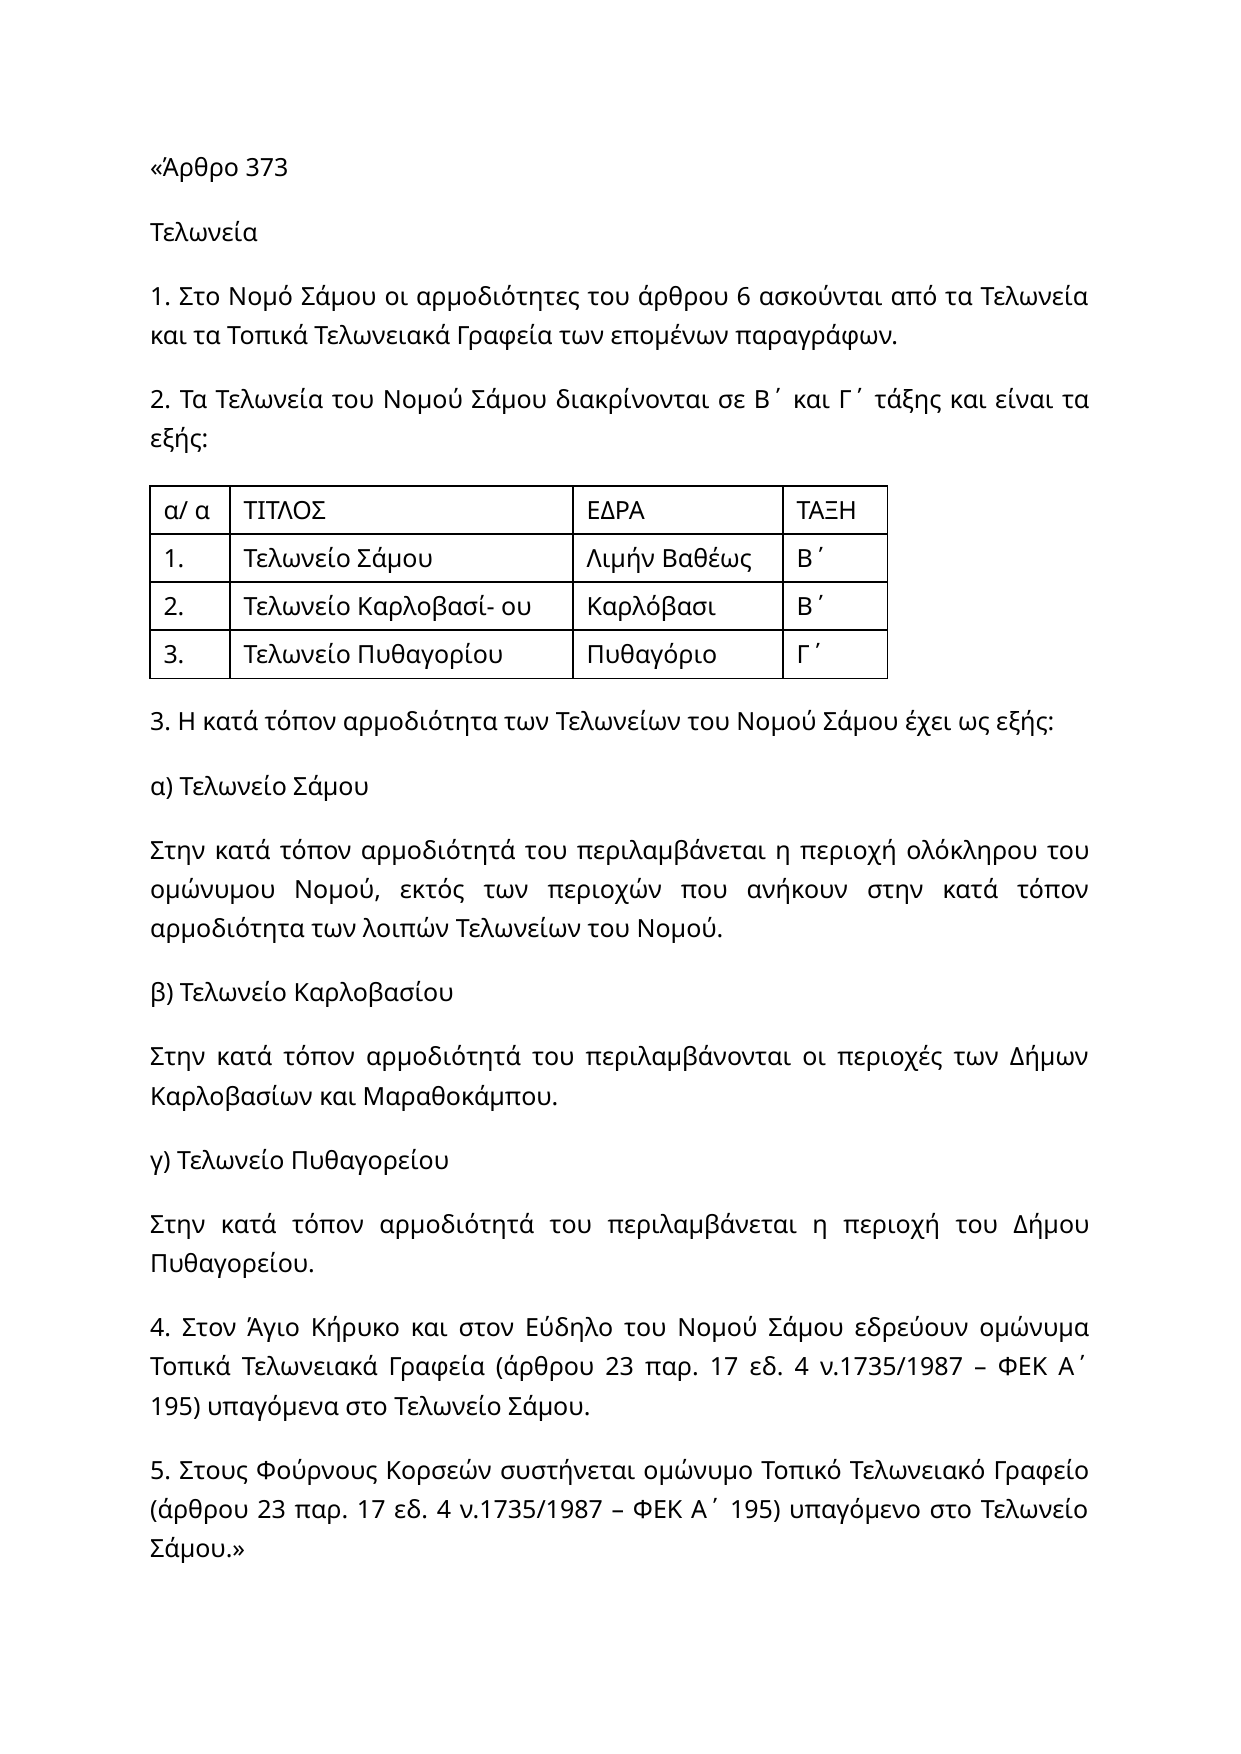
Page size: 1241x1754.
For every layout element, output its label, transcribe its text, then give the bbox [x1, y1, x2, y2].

table_cell 2. [151, 583, 229, 629]
table_header ΤΙΤΛΟΣ [231, 487, 572, 533]
table_header ΤΑΞΗ [784, 487, 887, 533]
text Στην κατά τόπον αρμοδιότητά του περιλαμβάνεται η περιοχή του Δήμου Πυθαγορείου. [150, 1207, 1090, 1280]
table_cell Β΄ [784, 535, 887, 581]
table_cell 3. [151, 631, 229, 677]
text «Άρθρο 373 [150, 150, 1090, 184]
text β) Τελωνείο Καρλοβασίου [150, 975, 1090, 1009]
table_header ΕΔΡΑ [574, 487, 782, 533]
text 5. Στους Φούρνους Κορσεών συστήνεται ομώνυμο Τοπικό Τελωνειακό Γραφείο (άρθρου 23 παρ. 17 εδ. 4 ν.1735/1987 – ΦΕΚ Α΄ 195) υπαγόμενο στο Τελωνείο Σάμου.» [150, 1452, 1090, 1565]
text γ) Τελωνείο Πυθαγορείου [150, 1142, 1090, 1176]
table_cell Τελωνείο Σάμου [231, 535, 572, 581]
text Στην κατά τόπον αρμοδιότητά του περιλαμβάνεται η περιοχή ολόκληρου του ομώνυμου Νομού, εκτός των περιοχών που ανήκουν στην κατά τόπον αρμοδιότητα των λοιπών Τελωνείων του Νομού. [150, 832, 1090, 945]
text Τελωνεία [150, 214, 1090, 248]
table_cell Πυθαγόριο [574, 631, 782, 677]
text α) Τελωνείο Σάμου [150, 768, 1090, 802]
text 3. Η κατά τόπον αρμοδιότητα των Τελωνείων του Νομού Σάμου έχει ως εξής: [150, 704, 1090, 738]
table_header α/ α [151, 487, 229, 533]
table_cell Τελωνείο Πυθαγορίου [231, 631, 572, 677]
table_cell 1. [151, 535, 229, 581]
text 2. Τα Τελωνεία του Νομού Σάμου διακρίνονται σε Β΄ και Γ΄ τάξης και είναι τα εξής: [150, 382, 1090, 455]
text 1. Στο Νομό Σάμου οι αρμοδιότητες του άρθρου 6 ασκούνται από τα Τελωνεία και τα Τοπικά Τελωνειακά Γραφεία των επομένων παραγράφων. [150, 278, 1090, 352]
table_cell Β΄ [784, 583, 887, 629]
text 4. Στον Άγιο Κήρυκο και στον Εύδηλο του Νομού Σάμου εδρεύουν ομώνυμα Τοπικά Τελωνειακά Γραφεία (άρθρου 23 παρ. 17 εδ. 4 ν.1735/1987 – ΦΕΚ Α΄ 195) υπαγόμενα στο Τελωνείο Σάμου. [150, 1310, 1090, 1422]
text Στην κατά τόπον αρμοδιότητά του περιλαμβάνονται οι περιοχές των Δήμων Καρλοβασίων και Μαραθοκάμπου. [150, 1039, 1090, 1112]
table_cell Καρλόβασι [574, 583, 782, 629]
table_cell Λιμήν Βαθέως [574, 535, 782, 581]
table_cell Γ΄ [784, 631, 887, 677]
table_cell Τελωνείο Καρλοβασί- ου [231, 583, 572, 629]
